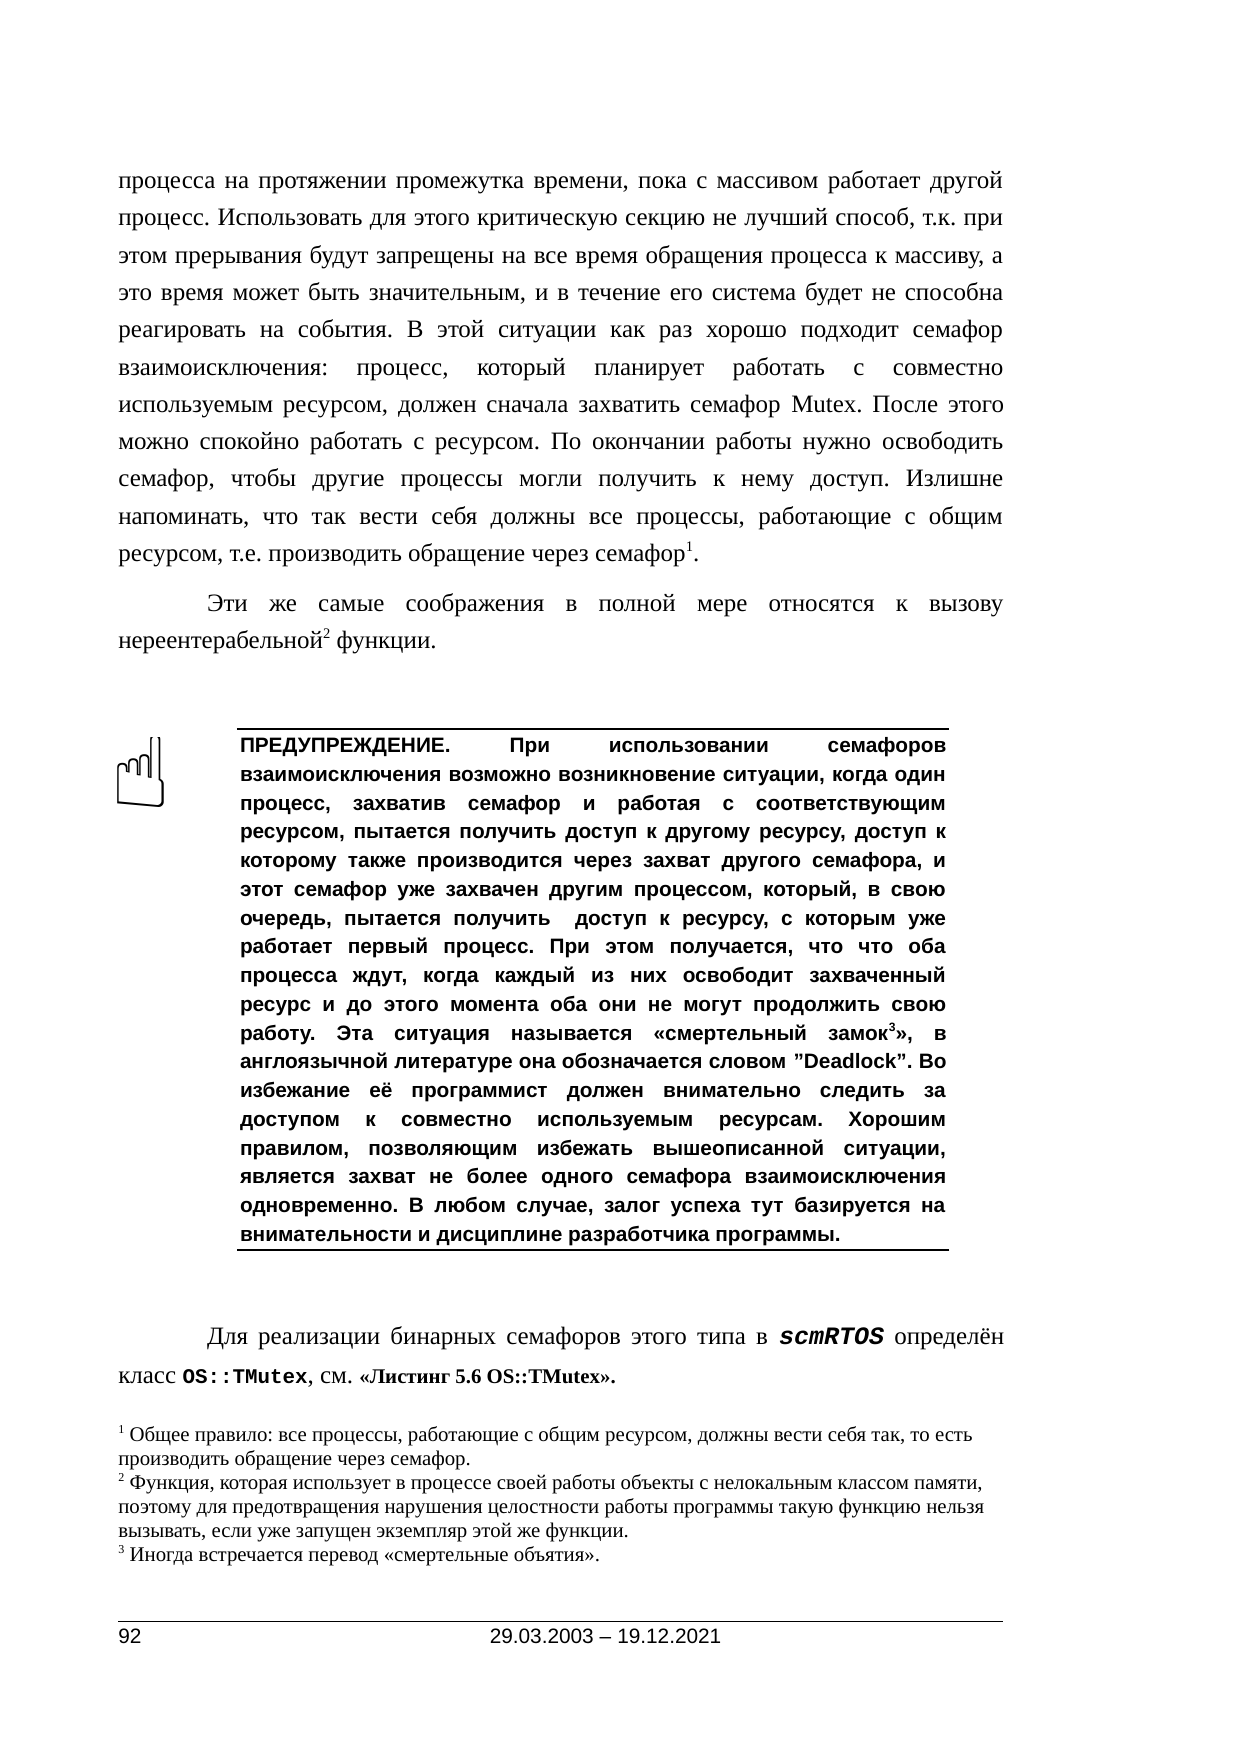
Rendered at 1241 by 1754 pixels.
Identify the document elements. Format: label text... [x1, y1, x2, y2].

text  [111, 738, 202, 824]
text Эти же самые соображения в полной мере относятся к вызову нереентерабельной функции. [118, 588, 1004, 654]
text Для реализации бинарных семафоров этого типа в scmRTOS определён класс OS::TMutex, см. «Листинг 5.6 OS::TMutex». [118, 1321, 1004, 1390]
text процесса на протяжении промежутка времени, пока с массивом работает другой процесс. Использовать для этого критическую секцию не лучший способ, т.к. при этом прерывания будут запрещены на все время обращения процесса к массиву, а это время может быть значительным, и в течение его система будет не способна реагировать на события. В этой ситуации как раз хорошо подходит семафор взаимоисключения: процесс, который планирует работать с совместно используемым ресурсом, должен сначала захватить семафор Mutex. После этого можно спокойно работать с ресурсом. По окончании работы нужно освободить семафор, чтобы другие процессы могли получить к нему доступ. Излишне напоминать, что так вести себя должны все процессы, работающие с общим ресурсом, т.е. производить обращение через семафор. [118, 165, 1004, 567]
text ПРЕДУПРЕЖДЕНИЕ. При использовании семафоров взаимоисключения возможно возникновение ситуации, когда один процесс, захватив семафор и работая с соответствующим ресурсом, пытается получить доступ к другому ресурсу, доступ к которому также производится через захват другого семафора, и этот семафор уже захвачен другим процессом, который, в свою очередь, пытается получить доступ к ресурсу, с которым уже работает первый процесс. При этом получается, что что оба процесса ждут, когда каждый из них освободит захваченный ресурс и до этого момента оба они не могут продолжить свою работу. Эта ситуация называется «смертельный замок», в англоязычной литературе она обозначается словом ”Deadlock”. Во избежание её программист должен внимательно следить за доступом к совместно используемым ресурсам. Хорошим правилом, позволяющим избежать вышеописанной ситуации, является захват не более одного семафора взаимоисключения одновременно. В любом случае, залог успеха тут базируется на внимательности и дисциплине разработчика программы. [237, 730, 949, 1249]
text Функция, которая использует в процессе своей работы объекты с нелокальным классом памяти, поэтому для предотвращения нарушения целостности работы программы такую функцию нельзя вызывать, если уже запущен экземпляр этой же функции. [118, 1470, 1004, 1542]
text Общее правило: все процессы, работающие с общим ресурсом, должны вести себя так, то есть производить обращение через семафор. [118, 1422, 1004, 1470]
text Иногда встречается перевод «смертельные объятия». [118, 1542, 1004, 1566]
